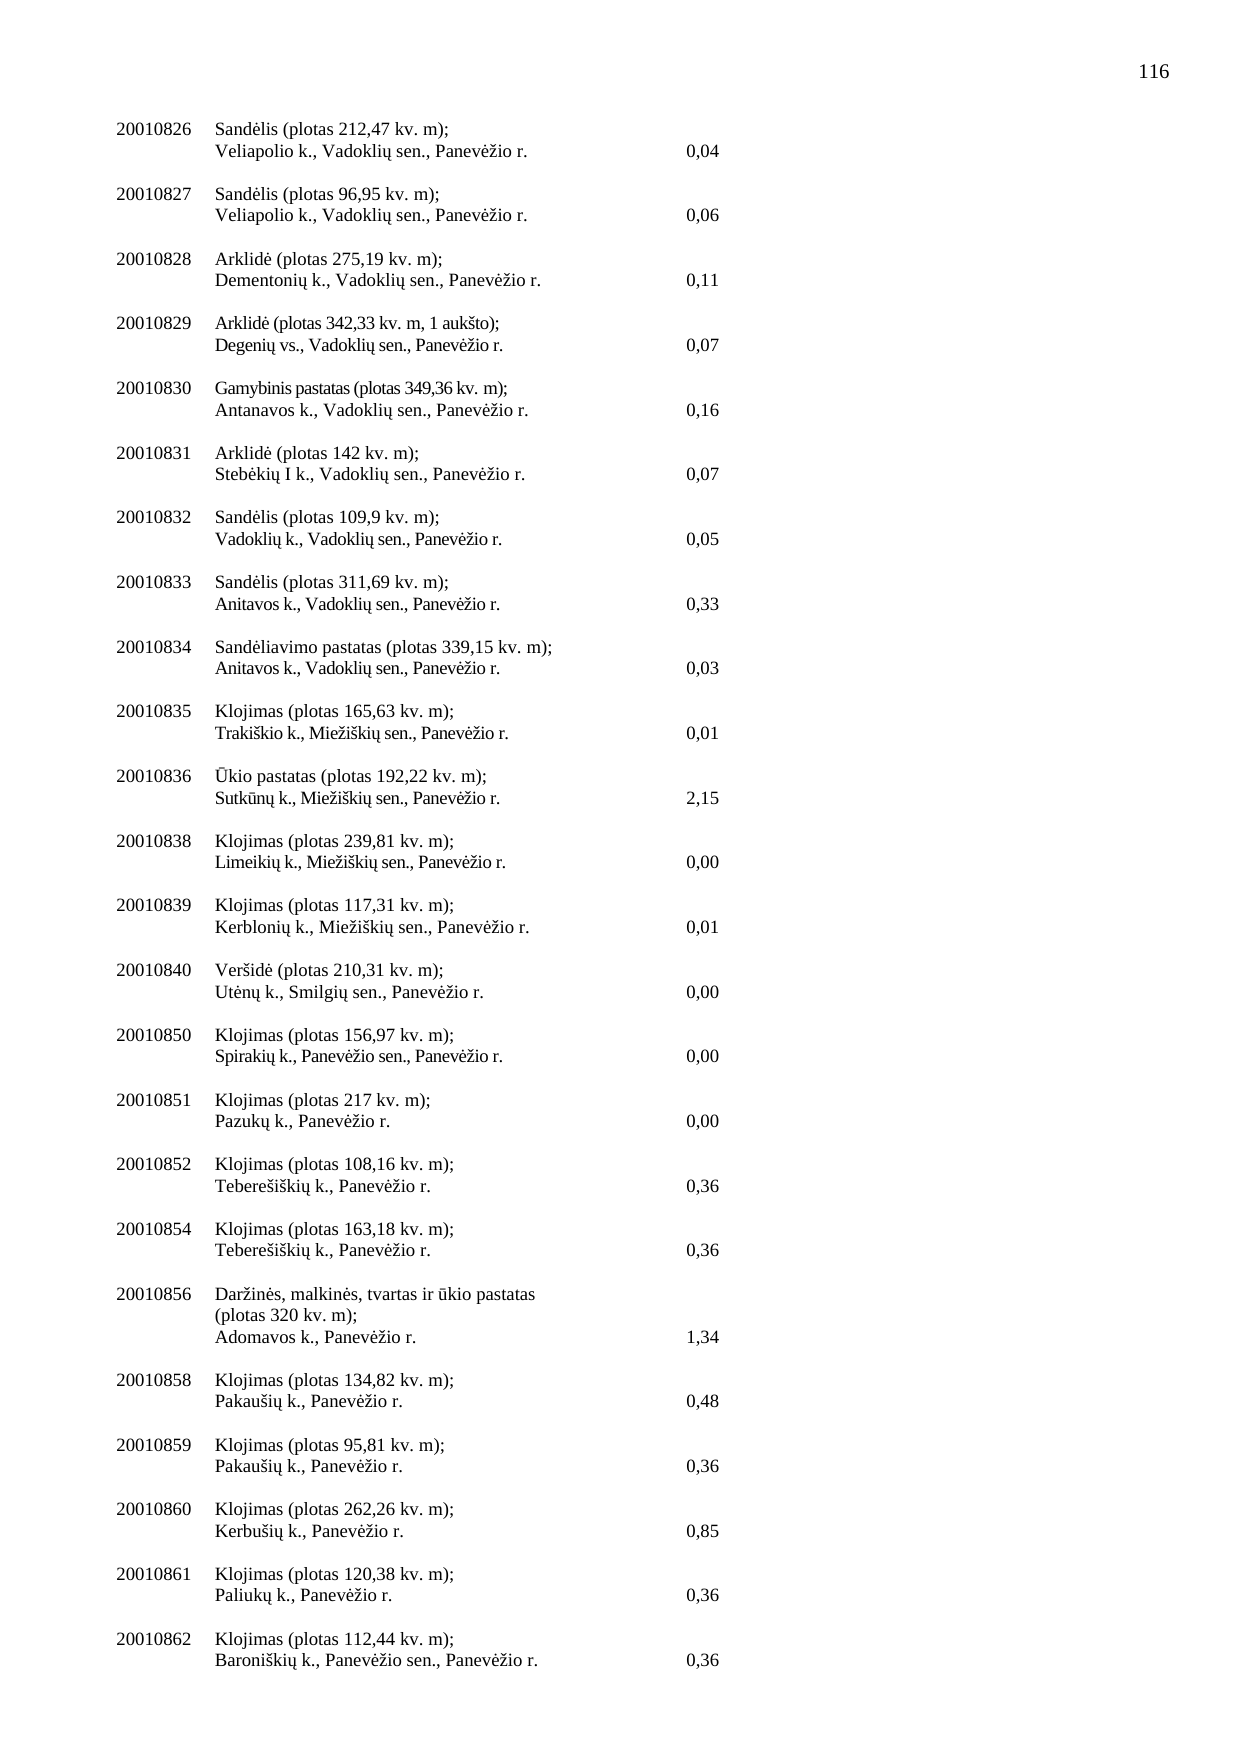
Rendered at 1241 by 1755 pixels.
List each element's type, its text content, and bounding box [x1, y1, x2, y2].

table_cell [735, 959, 853, 1024]
table_cell 0,36 [587, 1434, 735, 1498]
table_cell [735, 571, 853, 636]
table_cell [975, 894, 1104, 959]
table_cell 0,00 [587, 1024, 735, 1088]
table_cell [1104, 1218, 1192, 1282]
table_cell [1104, 1283, 1192, 1369]
table_cell [735, 700, 853, 765]
table_cell 0,03 [587, 636, 735, 700]
table_cell 0,01 [587, 894, 735, 959]
table_cell [853, 636, 974, 700]
table_cell [1104, 248, 1192, 312]
table_cell Klojimas (plotas 120,38 kv. m); Paliukų k., Panevėžio r. [203, 1563, 587, 1627]
table_cell [853, 312, 974, 377]
table_cell [1104, 1498, 1192, 1563]
table_cell 0,33 [587, 571, 735, 636]
table_cell [975, 506, 1104, 571]
table_cell [1104, 183, 1192, 247]
table_cell [735, 442, 853, 506]
table_cell 0,00 [587, 1089, 735, 1153]
table_cell [1104, 1563, 1192, 1627]
table_cell [975, 118, 1104, 183]
table_cell [853, 959, 974, 1024]
table_cell 0,36 [587, 1563, 735, 1627]
table_cell [853, 765, 974, 830]
table_cell [735, 1218, 853, 1282]
table_cell 0,04 [587, 118, 735, 183]
table_cell Veršidė (plotas 210,31 kv. m); Utėnų k., Smilgių sen., Panevėžio r. [203, 959, 587, 1024]
table_cell 0,36 [587, 1218, 735, 1282]
table_cell [975, 1283, 1104, 1369]
table_cell [1104, 765, 1192, 830]
table_cell [1104, 571, 1192, 636]
table_cell 0,48 [587, 1369, 735, 1433]
table_cell [975, 1024, 1104, 1088]
table_cell [853, 1218, 974, 1282]
table_cell [1104, 636, 1192, 700]
table_cell [975, 700, 1104, 765]
table_cell [975, 1563, 1104, 1627]
table_cell [735, 248, 853, 312]
table_cell Ūkio pastatas (plotas 192,22 kv. m); Sutkūnų k., Miežiškių sen., Panevėžio r. [203, 765, 587, 830]
table_cell [975, 959, 1104, 1024]
table_cell [735, 1434, 853, 1498]
table_cell 20010828 [100, 248, 203, 312]
table_cell 20010835 [100, 700, 203, 765]
table_cell 2,15 [587, 765, 735, 830]
table_cell 20010836 [100, 765, 203, 830]
table_cell 20010840 [100, 959, 203, 1024]
table_cell [1104, 830, 1192, 894]
table_cell [853, 1498, 974, 1563]
table_cell [975, 1498, 1104, 1563]
table_cell 0,00 [587, 830, 735, 894]
table_cell Arklidė (plotas 142 kv. m); Stebėkių I k., Vadoklių sen., Panevėžio r. [203, 442, 587, 506]
table_cell 0,07 [587, 312, 735, 377]
table_cell [735, 636, 853, 700]
table_cell [853, 248, 974, 312]
table_cell Sandėliavimo pastatas (plotas 339,15 kv. m); Anitavos k., Vadoklių sen., Panevėžio r. [203, 636, 587, 700]
table_cell 20010858 [100, 1369, 203, 1433]
table_cell 0,16 [587, 377, 735, 442]
table_cell [975, 1089, 1104, 1153]
table_cell Gamybinis pastatas (plotas 349,36 kv. m); Antanavos k., Vadoklių sen., Panevėžio r. [203, 377, 587, 442]
table_cell 20010829 [100, 312, 203, 377]
table_cell [1104, 1024, 1192, 1088]
table_cell [735, 765, 853, 830]
table_cell [1104, 1153, 1192, 1218]
table_cell [975, 248, 1104, 312]
table_cell 0,00 [587, 959, 735, 1024]
table_cell Klojimas (plotas 262,26 kv. m); Kerbušių k., Panevėžio r. [203, 1498, 587, 1563]
table_cell 20010832 [100, 506, 203, 571]
table_cell [853, 1089, 974, 1153]
table_cell Sandėlis (plotas 311,69 kv. m); Anitavos k., Vadoklių sen., Panevėžio r. [203, 571, 587, 636]
table_cell 20010859 [100, 1434, 203, 1498]
table_cell [1104, 700, 1192, 765]
table_cell [975, 442, 1104, 506]
table_cell Klojimas (plotas 134,82 kv. m); Pakaušių k., Panevėžio r. [203, 1369, 587, 1433]
table_cell [735, 830, 853, 894]
table_cell [975, 312, 1104, 377]
table_cell [853, 442, 974, 506]
table_cell [853, 700, 974, 765]
table_cell [735, 1089, 853, 1153]
table_cell 1,34 [587, 1283, 735, 1369]
table_cell Klojimas (plotas 108,16 kv. m); Teberešiškių k., Panevėžio r. [203, 1153, 587, 1218]
table_cell [1104, 959, 1192, 1024]
table_cell [975, 377, 1104, 442]
table_cell [853, 1024, 974, 1088]
table_cell Klojimas (plotas 165,63 kv. m); Trakiškio k., Miežiškių sen., Panevėžio r. [203, 700, 587, 765]
table_cell Klojimas (plotas 117,31 kv. m); Kerblonių k., Miežiškių sen., Panevėžio r. [203, 894, 587, 959]
table_cell 20010856 [100, 1283, 203, 1369]
table_cell [735, 894, 853, 959]
table_cell [975, 1628, 1104, 1692]
table_cell [735, 118, 853, 183]
table_cell 0,07 [587, 442, 735, 506]
table_cell [853, 118, 974, 183]
table_cell [735, 1563, 853, 1627]
table_cell [853, 571, 974, 636]
table_cell [1104, 1369, 1192, 1433]
table_cell [853, 1434, 974, 1498]
table_cell 20010827 [100, 183, 203, 247]
table_cell 0,11 [587, 248, 735, 312]
table_cell [1104, 1089, 1192, 1153]
table_cell 20010850 [100, 1024, 203, 1088]
table_cell 20010862 [100, 1628, 203, 1692]
table_cell [975, 1369, 1104, 1433]
table_cell [975, 765, 1104, 830]
table_cell [1104, 312, 1192, 377]
table_cell 20010860 [100, 1498, 203, 1563]
table_cell Klojimas (plotas 217 kv. m); Pazukų k., Panevėžio r. [203, 1089, 587, 1153]
table_cell 20010852 [100, 1153, 203, 1218]
table_cell [1104, 506, 1192, 571]
table_cell [735, 312, 853, 377]
table_cell [735, 506, 853, 571]
table_cell [735, 1283, 853, 1369]
table_cell [735, 1024, 853, 1088]
table_cell 20010830 [100, 377, 203, 442]
table_cell 20010833 [100, 571, 203, 636]
table_cell 0,36 [587, 1628, 735, 1692]
table_cell [853, 1369, 974, 1433]
table_cell [853, 830, 974, 894]
table_cell [853, 183, 974, 247]
table_cell [1104, 894, 1192, 959]
table_cell [735, 183, 853, 247]
table_cell Klojimas (plotas 156,97 kv. m); Spirakių k., Panevėžio sen., Panevėžio r. [203, 1024, 587, 1088]
table_cell Daržinės, malkinės, tvartas ir ūkio pastatas (plotas 320 kv. m); Adomavos k., Panevėžio r. [203, 1283, 587, 1369]
table_cell 0,85 [587, 1498, 735, 1563]
table_cell [853, 506, 974, 571]
table_cell Klojimas (plotas 163,18 kv. m); Teberešiškių k., Panevėžio r. [203, 1218, 587, 1282]
table_cell Sandėlis (plotas 109,9 kv. m); Vadoklių k., Vadoklių sen., Panevėžio r. [203, 506, 587, 571]
table_cell [975, 636, 1104, 700]
table_cell [735, 1498, 853, 1563]
table_cell 0,05 [587, 506, 735, 571]
table_cell [975, 1434, 1104, 1498]
table_cell [975, 183, 1104, 247]
table_cell [735, 1369, 853, 1433]
table_cell [853, 1563, 974, 1627]
table_cell Klojimas (plotas 239,81 kv. m); Limeikių k., Miežiškių sen., Panevėžio r. [203, 830, 587, 894]
table_cell [975, 1218, 1104, 1282]
table_cell Sandėlis (plotas 96,95 kv. m); Veliapolio k., Vadoklių sen., Panevėžio r. [203, 183, 587, 247]
table_cell [975, 571, 1104, 636]
table_cell Klojimas (plotas 95,81 kv. m); Pakaušių k., Panevėžio r. [203, 1434, 587, 1498]
table_cell 20010861 [100, 1563, 203, 1627]
table_cell Klojimas (plotas 112,44 kv. m); Baroniškių k., Panevėžio sen., Panevėžio r. [203, 1628, 587, 1692]
table_cell 20010839 [100, 894, 203, 959]
table_cell 20010834 [100, 636, 203, 700]
table_cell [853, 1153, 974, 1218]
table_cell 20010854 [100, 1218, 203, 1282]
table_cell 20010851 [100, 1089, 203, 1153]
table_cell [853, 1628, 974, 1692]
table_cell [735, 1153, 853, 1218]
table_cell [853, 377, 974, 442]
table_cell [1104, 1628, 1192, 1692]
table_cell [1104, 377, 1192, 442]
table_cell [975, 830, 1104, 894]
table_cell Arklidė (plotas 275,19 kv. m); Dementonių k., Vadoklių sen., Panevėžio r. [203, 248, 587, 312]
table_cell [1104, 1434, 1192, 1498]
table_cell [1104, 118, 1192, 183]
table_cell 20010831 [100, 442, 203, 506]
table_cell [975, 1153, 1104, 1218]
table_cell 20010826 [100, 118, 203, 183]
table_cell [735, 1628, 853, 1692]
table_cell 20010838 [100, 830, 203, 894]
table_cell [1104, 442, 1192, 506]
table_cell [853, 1283, 974, 1369]
table_cell 0,06 [587, 183, 735, 247]
table_cell [853, 894, 974, 959]
table_cell 0,36 [587, 1153, 735, 1218]
table_cell Arklidė (plotas 342,33 kv. m, 1 aukšto); Degenių vs., Vadoklių sen., Panevėžio r. [203, 312, 587, 377]
table_cell Sandėlis (plotas 212,47 kv. m); Veliapolio k., Vadoklių sen., Panevėžio r. [203, 118, 587, 183]
table_cell 0,01 [587, 700, 735, 765]
table_cell [735, 377, 853, 442]
